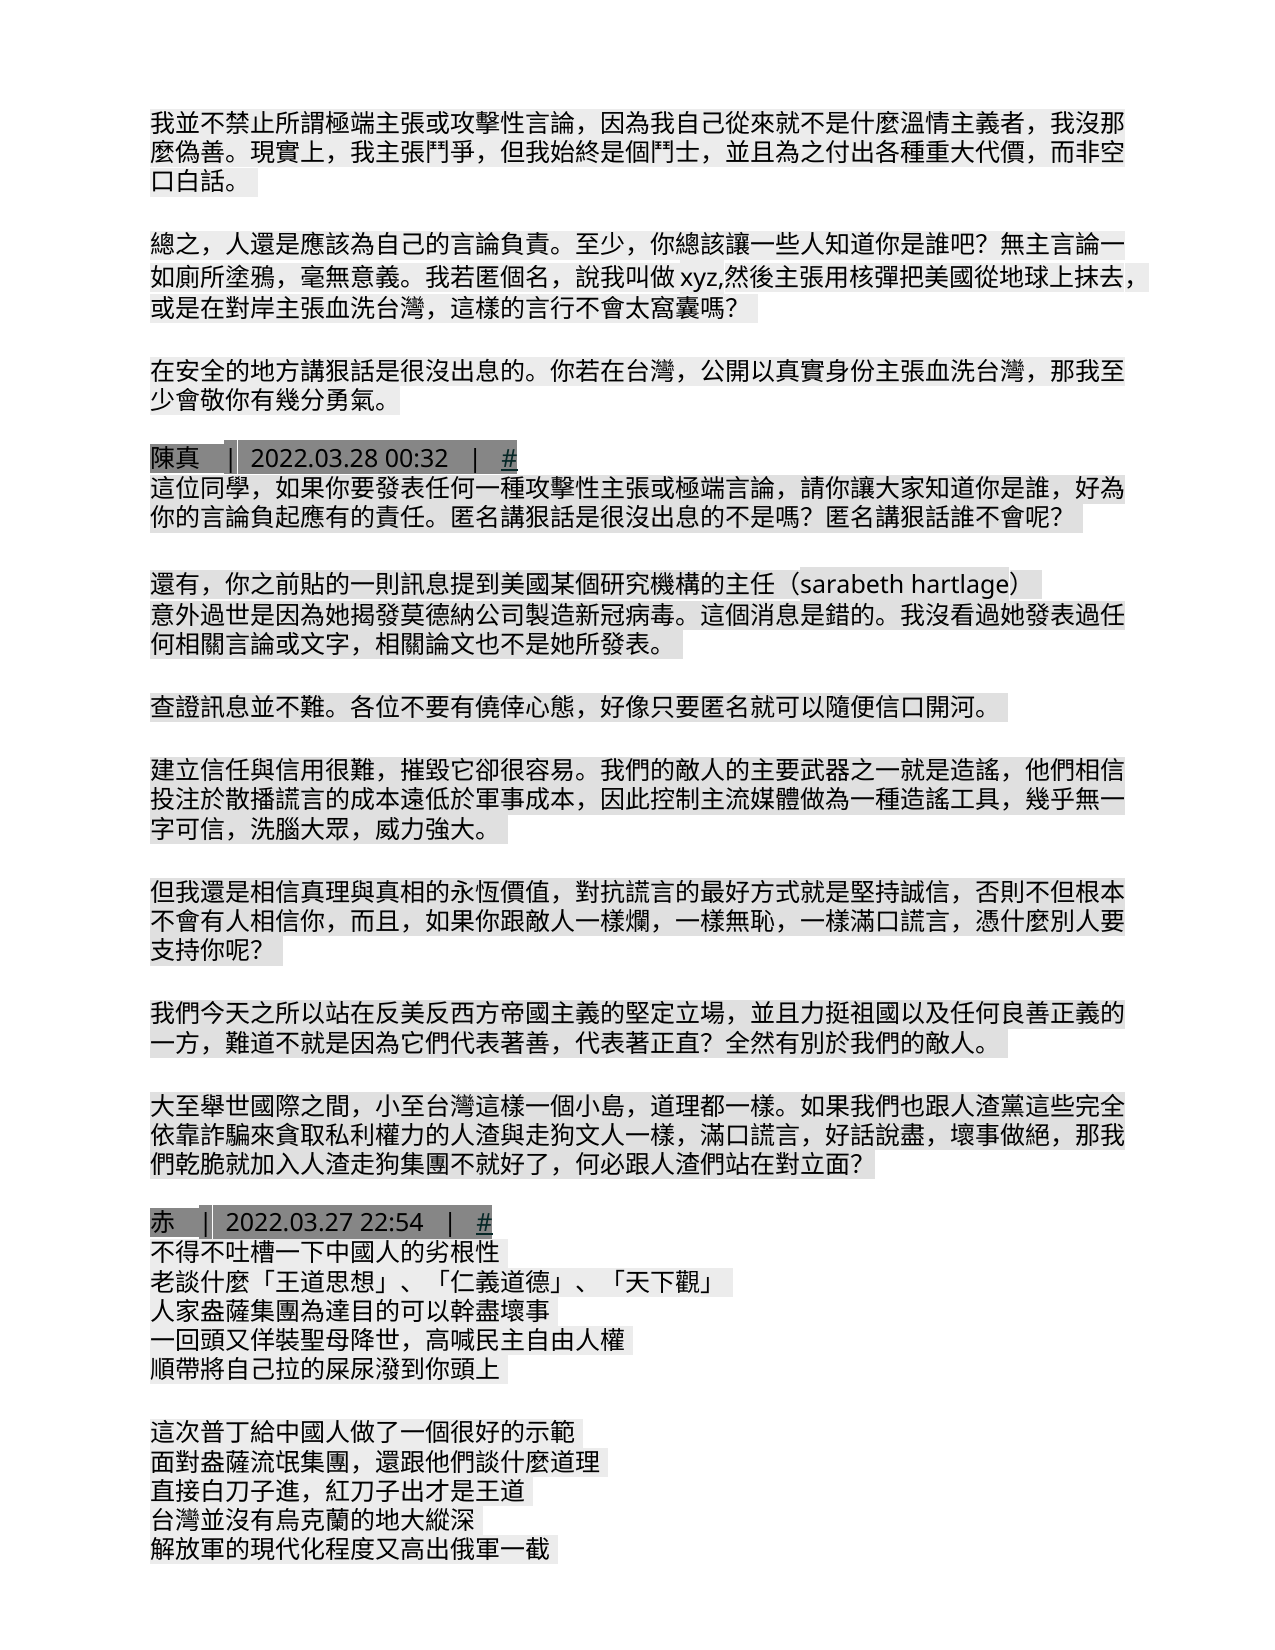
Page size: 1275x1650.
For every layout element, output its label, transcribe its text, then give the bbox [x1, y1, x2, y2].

text 陳真 | 2022.03.28 00:32 | # [150, 440, 1125, 474]
text 赤 | 2022.03.27 22:54 | # [150, 1204, 1125, 1239]
text 不得不吐槽一下中國人的劣根性 老談什麼「王道思想」、「仁義道德」、「天下觀」 人家盎薩集團為達目的可以幹盡壞事 一回頭又佯裝聖母降世，高喊民主自由人權 順帶將自己拉的屎尿潑到你頭上 這次普丁給中國人做了一個很好的示範 面對盎薩流氓集團，還跟他們談什麼道理 直接白刀子進，紅刀子出才是王道 台灣並沒有烏克蘭的地大縱深 解放軍的現代化程度又高出俄軍一截 [150, 1239, 1125, 1564]
text （續） 我並不禁止所謂極端主張或攻擊性言論，因為我自己從來就不是什麼溫情主義者，我沒那麼偽善。現實上，我主張鬥爭，但我始終是個鬥士，並且為之付出各種重大代價，而非空口白話。 總之，人還是應該為自己的言論負責。至少，你總該讓一些人知道你是誰吧？無主言論一如廁所塗鴉，毫無意義。我若匿個名，說我叫做xyz,然後主張用核彈把美國從地球上抹去，或是在對岸主張血洗台灣，這樣的言行不會太窩囊嗎？ 在安全的地方講狠話是很沒出息的。你若在台灣，公開以真實身份主張血洗台灣，那我至少會敬你有幾分勇氣。 [150, 75, 1125, 415]
text 這位同學，如果你要發表任何一種攻擊性主張或極端言論，請你讓大家知道你是誰，好為你的言論負起應有的責任。匿名講狠話是很沒出息的不是嗎？匿名講狠話誰不會呢？ 還有，你之前貼的一則訊息提到美國某個研究機構的主任（sarabeth hartlage） 意外過世是因為她揭發莫德納公司製造新冠病毒。這個消息是錯的。我沒看過她發表過任何相關言論或文字，相關論文也不是她所發表。 查證訊息並不難。各位不要有僥倖心態，好像只要匿名就可以隨便信口開河。 建立信任與信用很難，摧毀它卻很容易。我們的敵人的主要武器之一就是造謠，他們相信投注於散播謊言的成本遠低於軍事成本，因此控制主流媒體做為一種造謠工具，幾乎無一字可信，洗腦大眾，威力強大。 但我還是相信真理與真相的永恆價值，對抗謊言的最好方式就是堅持誠信，否則不但根本不會有人相信你，而且，如果你跟敵人一樣爛，一樣無恥，一樣滿口謊言，憑什麼別人要支持你呢？ 我們今天之所以站在反美反西方帝國主義的堅定立場，並且力挺祖國以及任何良善正義的一方，難道不就是因為它們代表著善，代表著正直？全然有別於我們的敵人。 大至舉世國際之間，小至台灣這樣一個小島，道理都一樣。如果我們也跟人渣黨這些完全依靠詐騙來貪取私利權力的人渣與走狗文人一樣，滿口謊言，好話說盡，壞事做絕，那我們乾脆就加入人渣走狗集團不就好了，何必跟人渣們站在對立面？ [150, 474, 1125, 1179]
